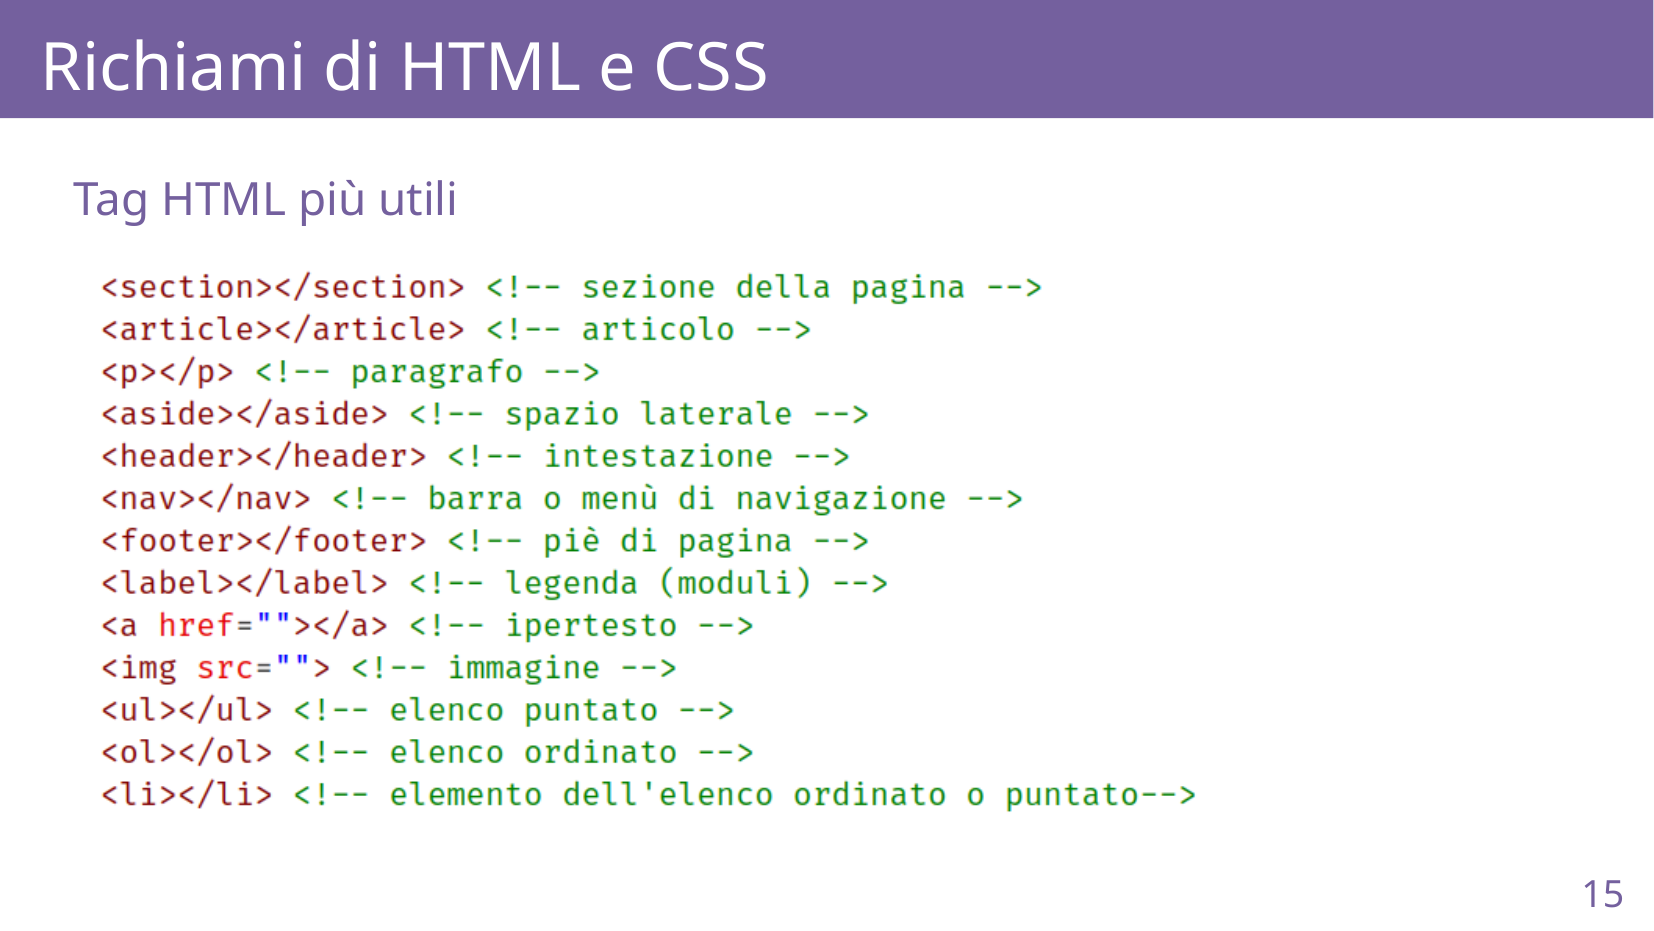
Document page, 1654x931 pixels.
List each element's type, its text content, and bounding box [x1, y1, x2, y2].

text_box [0, 0, 1654, 119]
picture [88, 265, 1234, 832]
text_box [1513, 860, 1654, 931]
text_box Tag HTML più utili [59, 158, 1107, 229]
text_box Richiami di HTML e CSS [25, 11, 666, 107]
